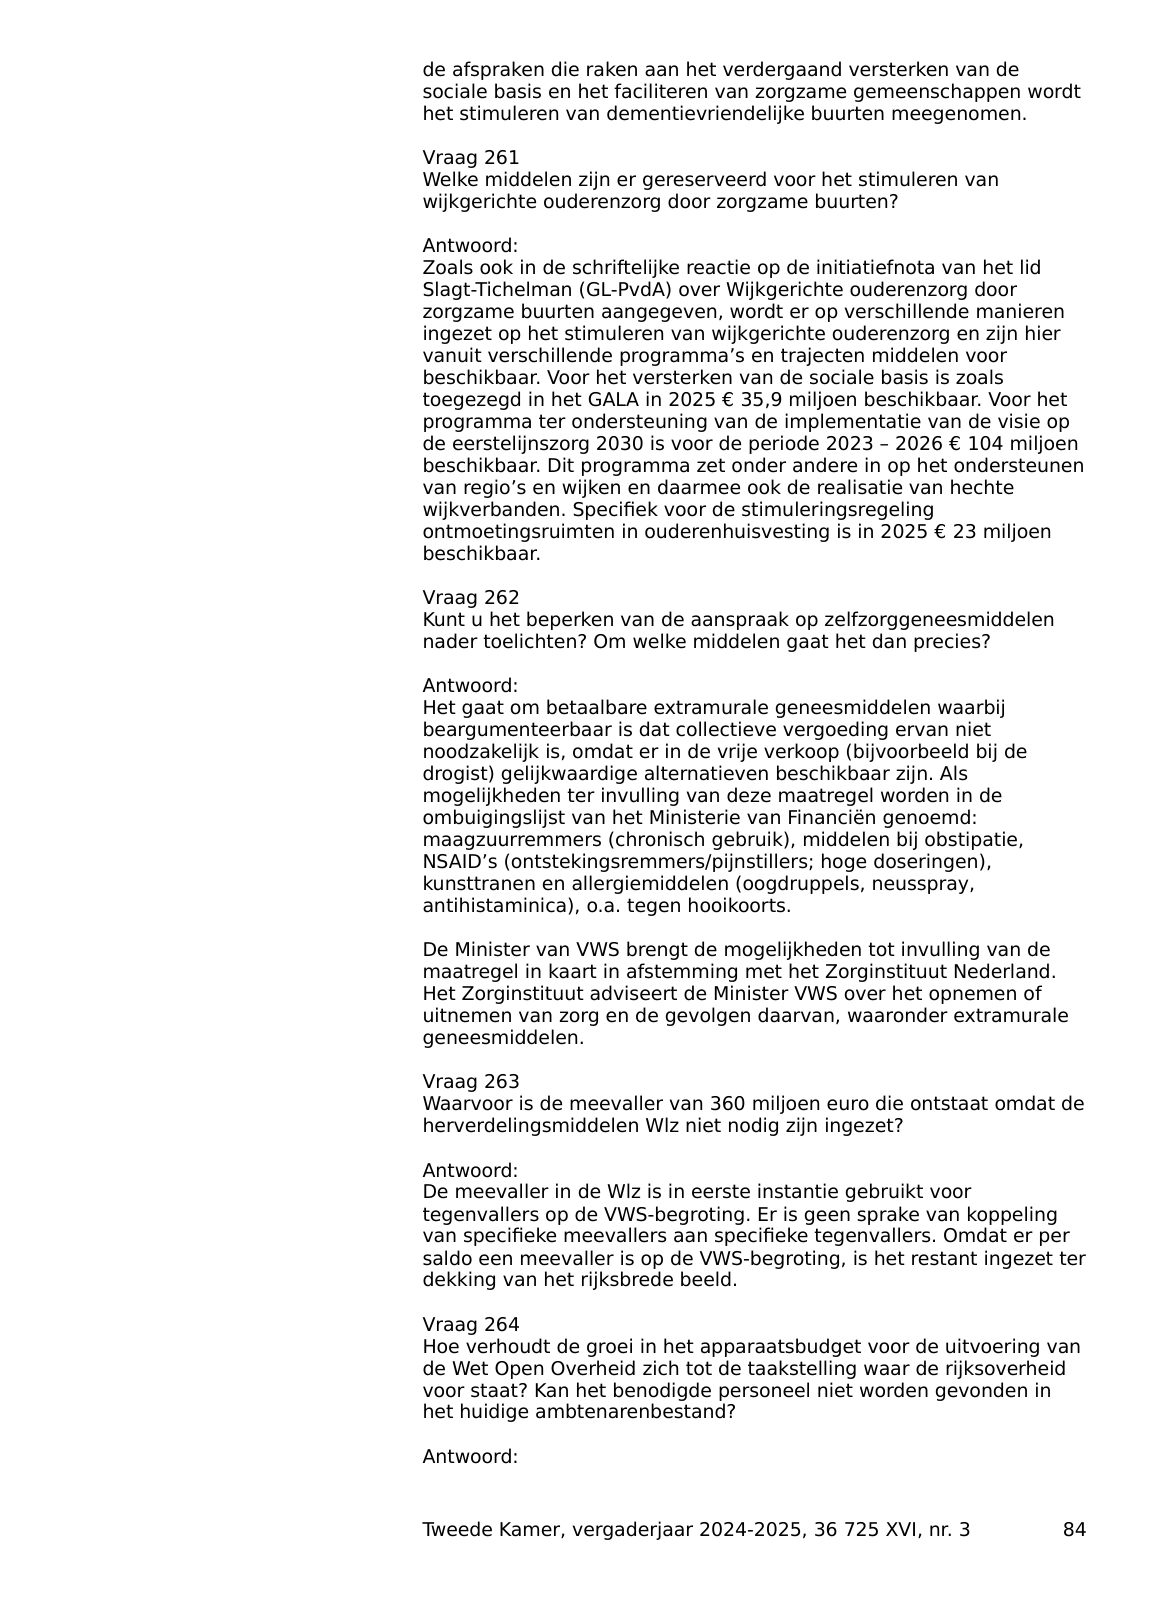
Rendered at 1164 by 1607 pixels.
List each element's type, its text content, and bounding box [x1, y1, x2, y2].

text Antwoord: [422, 1446, 1087, 1468]
text Kunt u het beperken van de aanspraak op zelfzorggeneesmiddelen nader toelichten? Om welke middelen gaat het dan precies? [422, 609, 1087, 653]
text Antwoord: [422, 1159, 1087, 1181]
text De meevaller in de Wlz is in eerste instantie gebruikt voor tegenvallers op de VWS-begroting. Er is geen sprake van koppeling van specifieke meevallers aan specifieke tegenvallers. Omdat er per saldo een meevaller is op de VWS-begroting, is het restant ingezet ter dekking van het rijksbrede beeld. [422, 1181, 1087, 1291]
text Vraag 264 [422, 1313, 1087, 1336]
text Zoals ook in de schriftelijke reactie op de initiatiefnota van het lid Slagt-Tichelman (GL-PvdA) over Wijkgerichte ouderenzorg door zorgzame buurten aangegeven, wordt er op verschillende manieren ingezet op het stimuleren van wijkgerichte ouderenzorg en zijn hier vanuit verschillende programma’s en trajecten middelen voor beschikbaar. Voor het versterken van de sociale basis is zoals toegezegd in het GALA in 2025 € 35,9 miljoen beschikbaar. Voor het programma ter ondersteuning van de implementatie van de visie op de eerstelijnszorg 2030 is voor de periode 2023 – 2026 € 104 miljoen beschikbaar. Dit programma zet onder andere in op het ondersteunen van regio’s en wijken en daarmee ook de realisatie van hechte wijkverbanden. Specifiek voor de stimuleringsregeling ontmoetingsruimten in ouderenhuisvesting is in 2025 € 23 miljoen beschikbaar. [422, 257, 1087, 565]
text de afspraken die raken aan het verdergaand versterken van de sociale basis en het faciliteren van zorgzame gemeenschappen wordt het stimuleren van dementievriendelijke buurten meegenomen. [422, 59, 1087, 125]
text Waarvoor is de meevaller van 360 miljoen euro die ontstaat omdat de herverdelingsmiddelen Wlz niet nodig zijn ingezet? [422, 1093, 1087, 1137]
text Vraag 262 [422, 587, 1087, 609]
text Antwoord: [422, 235, 1087, 257]
text Het gaat om betaalbare extramurale geneesmiddelen waarbĳ beargumenteerbaar is dat collectieve vergoeding ervan niet noodzakelĳk is, omdat er in de vrĳe verkoop (bijvoorbeeld bij de drogist) gelijkwaardige alternatieven beschikbaar zijn. Als mogelijkheden ter invulling van deze maatregel worden in de ombuigingslijst van het Ministerie van Financiën genoemd: maagzuurremmers (chronisch gebruik), middelen bĳ obstipatie, NSAID’s (ontstekingsremmers/pĳnstillers; hoge doseringen), kunsttranen en allergiemiddelen (oogdruppels, neusspray, antihistaminica), o.a. tegen hooikoorts. [422, 697, 1087, 917]
text Vraag 261 [422, 147, 1087, 169]
text De Minister van VWS brengt de mogelijkheden tot invulling van de maatregel in kaart in afstemming met het Zorginstituut Nederland. Het Zorginstituut adviseert de Minister VWS over het opnemen of uitnemen van zorg en de gevolgen daarvan, waaronder extramurale geneesmiddelen. [422, 939, 1087, 1049]
text Vraag 263 [422, 1071, 1087, 1093]
text Welke middelen zijn er gereserveerd voor het stimuleren van wijkgerichte ouderenzorg door zorgzame buurten? [422, 169, 1087, 213]
text Antwoord: [422, 675, 1087, 697]
text Hoe verhoudt de groei in het apparaatsbudget voor de uitvoering van de Wet Open Overheid zich tot de taakstelling waar de rijksoverheid voor staat? Kan het benodigde personeel niet worden gevonden in het huidige ambtenarenbestand? [422, 1336, 1087, 1423]
